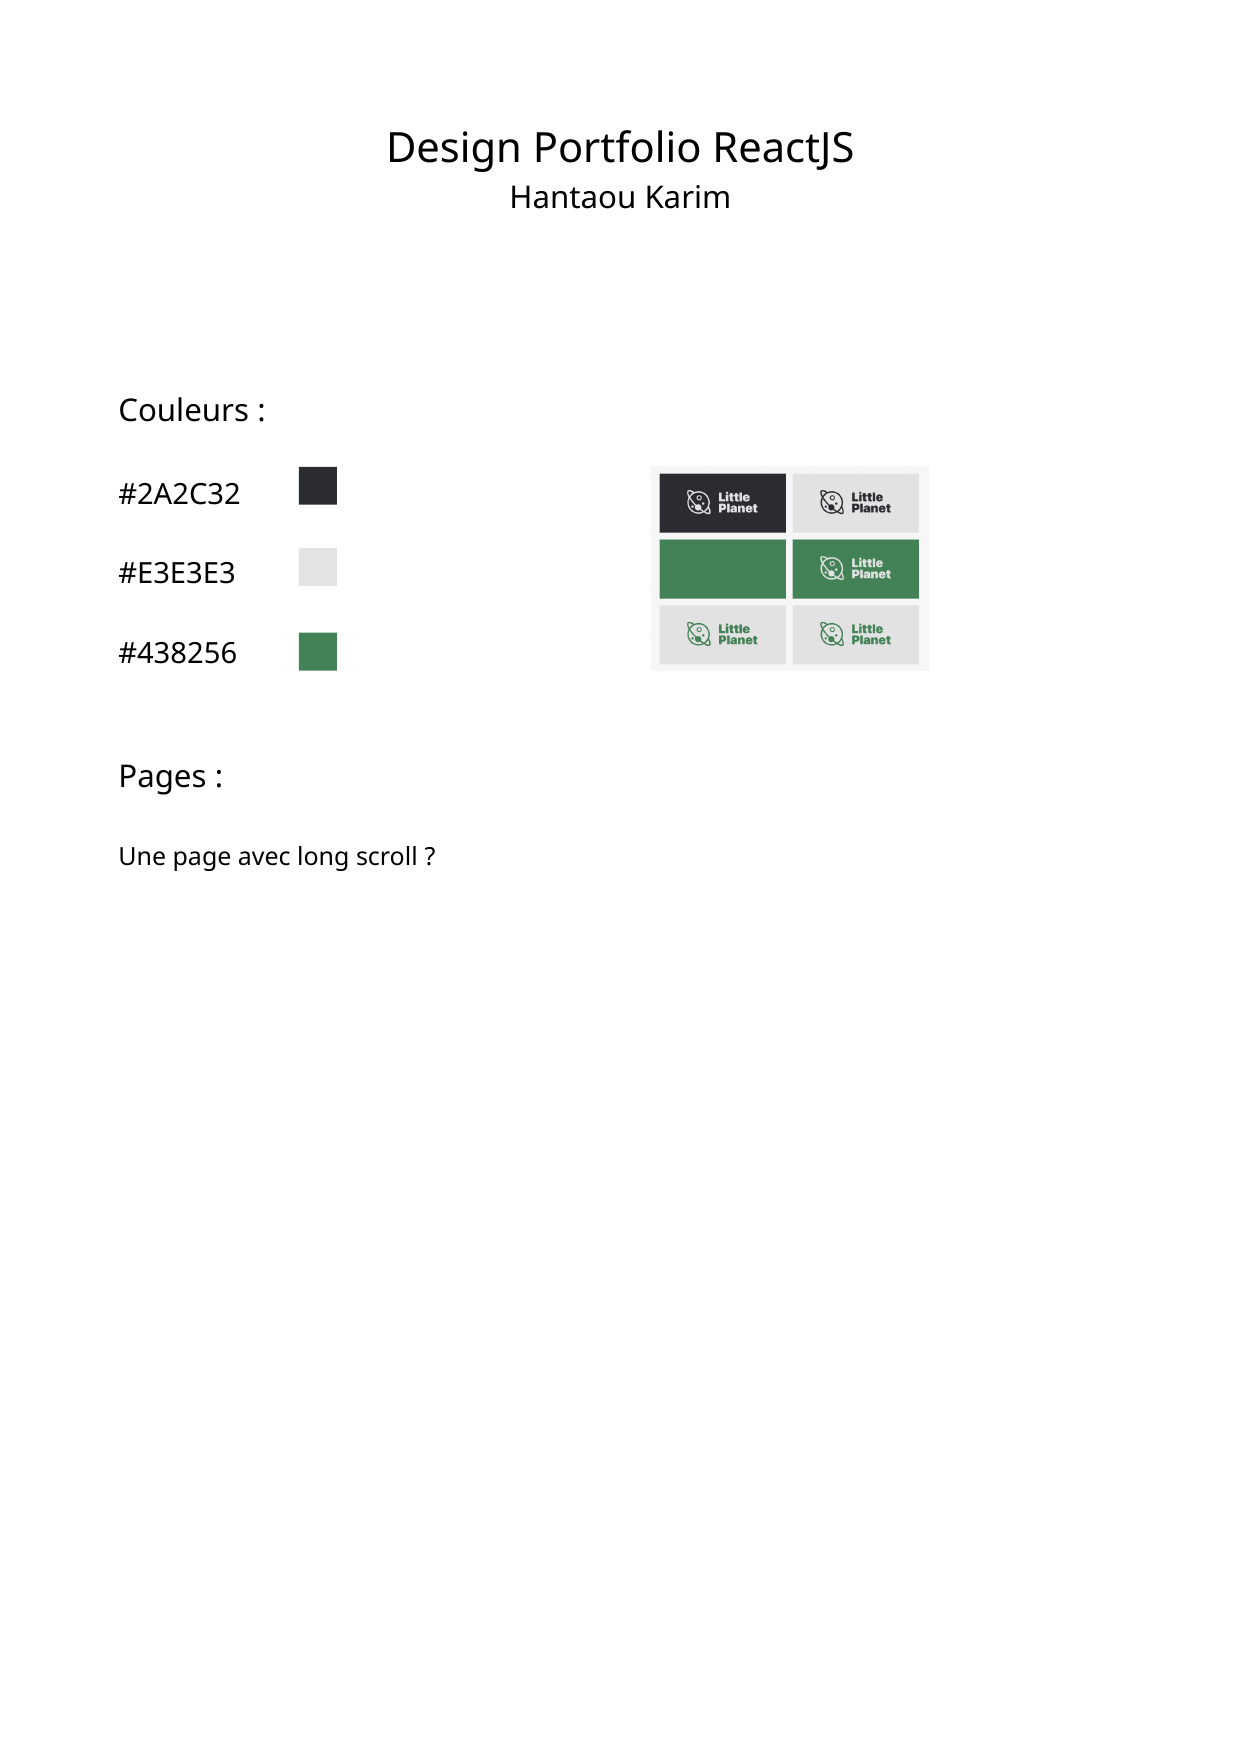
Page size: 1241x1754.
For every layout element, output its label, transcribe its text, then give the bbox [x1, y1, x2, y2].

text Hantaou Karim [118, 175, 1122, 217]
text #438256 [118, 632, 1122, 672]
text #E3E3E3 [118, 552, 650, 592]
picture [650, 466, 929, 671]
text [929, 552, 1122, 592]
text Design Portfolio ReactJS [118, 118, 1122, 175]
text Pages : [118, 754, 1122, 796]
text #2A2C32 [118, 473, 650, 513]
text Une page avec long scroll ? [118, 839, 1122, 873]
text Couleurs : [118, 388, 1122, 431]
text [929, 473, 1122, 513]
